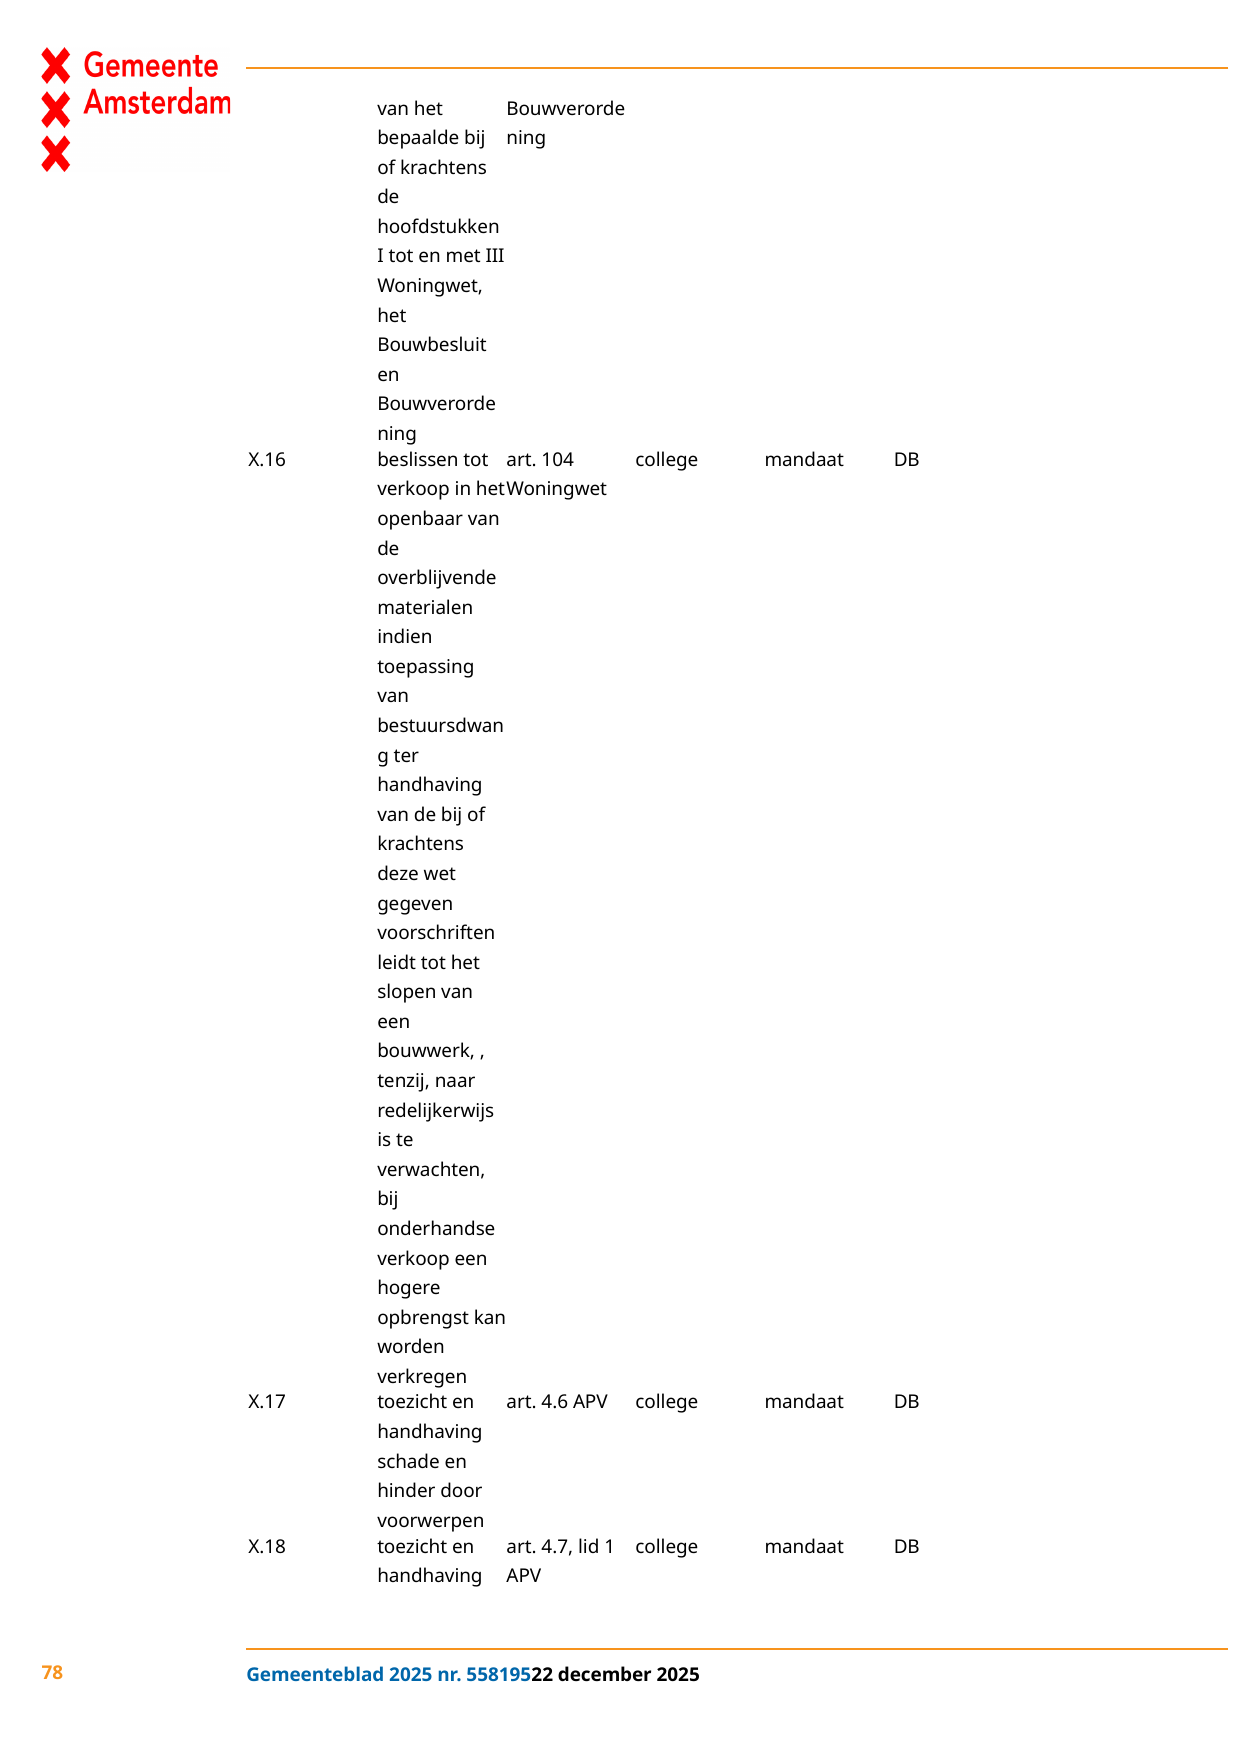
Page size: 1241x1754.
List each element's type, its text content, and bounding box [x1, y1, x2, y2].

table_cell mandaat [764, 446, 893, 1389]
table_cell [764, 95, 893, 446]
table_cell X.17 [248, 1389, 377, 1533]
table_cell toezicht en handhaving [377, 1533, 506, 1588]
table_cell [635, 95, 764, 446]
table_cell [1023, 95, 1152, 446]
table_cell toezicht en handhaving schade en hinder door voorwerpen [377, 1389, 506, 1533]
table_cell van het bepaalde bij of krachtens de hoofdstukken I tot en met III Woningwet, het Bouwbesluit en Bouwverordening [377, 95, 506, 446]
table_cell DB [894, 446, 1022, 1389]
picture [41, 47, 231, 172]
table_cell beslissen tot verkoop in het openbaar van de overblijvende materialen indien toepassing van bestuursdwang ter handhaving van de bij of krachtens deze wet gegeven voorschriften leidt tot het slopen van een bouwwerk, , tenzij, naar redelijkerwijs is te verwachten, bij onderhandse verkoop een hogere opbrengst kan worden verkregen [377, 446, 506, 1389]
table_cell mandaat [764, 1389, 893, 1533]
table_cell [248, 95, 377, 446]
table_cell Bouwverordening [506, 95, 635, 446]
table_cell DB [894, 1533, 1022, 1588]
table_cell college [635, 1533, 764, 1588]
table_cell [1023, 1389, 1152, 1533]
table_cell college [635, 446, 764, 1389]
table_cell art. 4.7, lid 1 APV [506, 1533, 635, 1588]
table_cell college [635, 1389, 764, 1533]
table_cell [1023, 1533, 1152, 1588]
table_cell mandaat [764, 1533, 893, 1588]
table_cell [1023, 446, 1152, 1389]
table_cell X.16 [248, 446, 377, 1389]
table_cell [894, 95, 1022, 446]
table_cell X.18 [248, 1533, 377, 1588]
table_cell DB [894, 1389, 1022, 1533]
table_cell art. 104 Woningwet [506, 446, 635, 1389]
table_cell art. 4.6 APV [506, 1389, 635, 1533]
